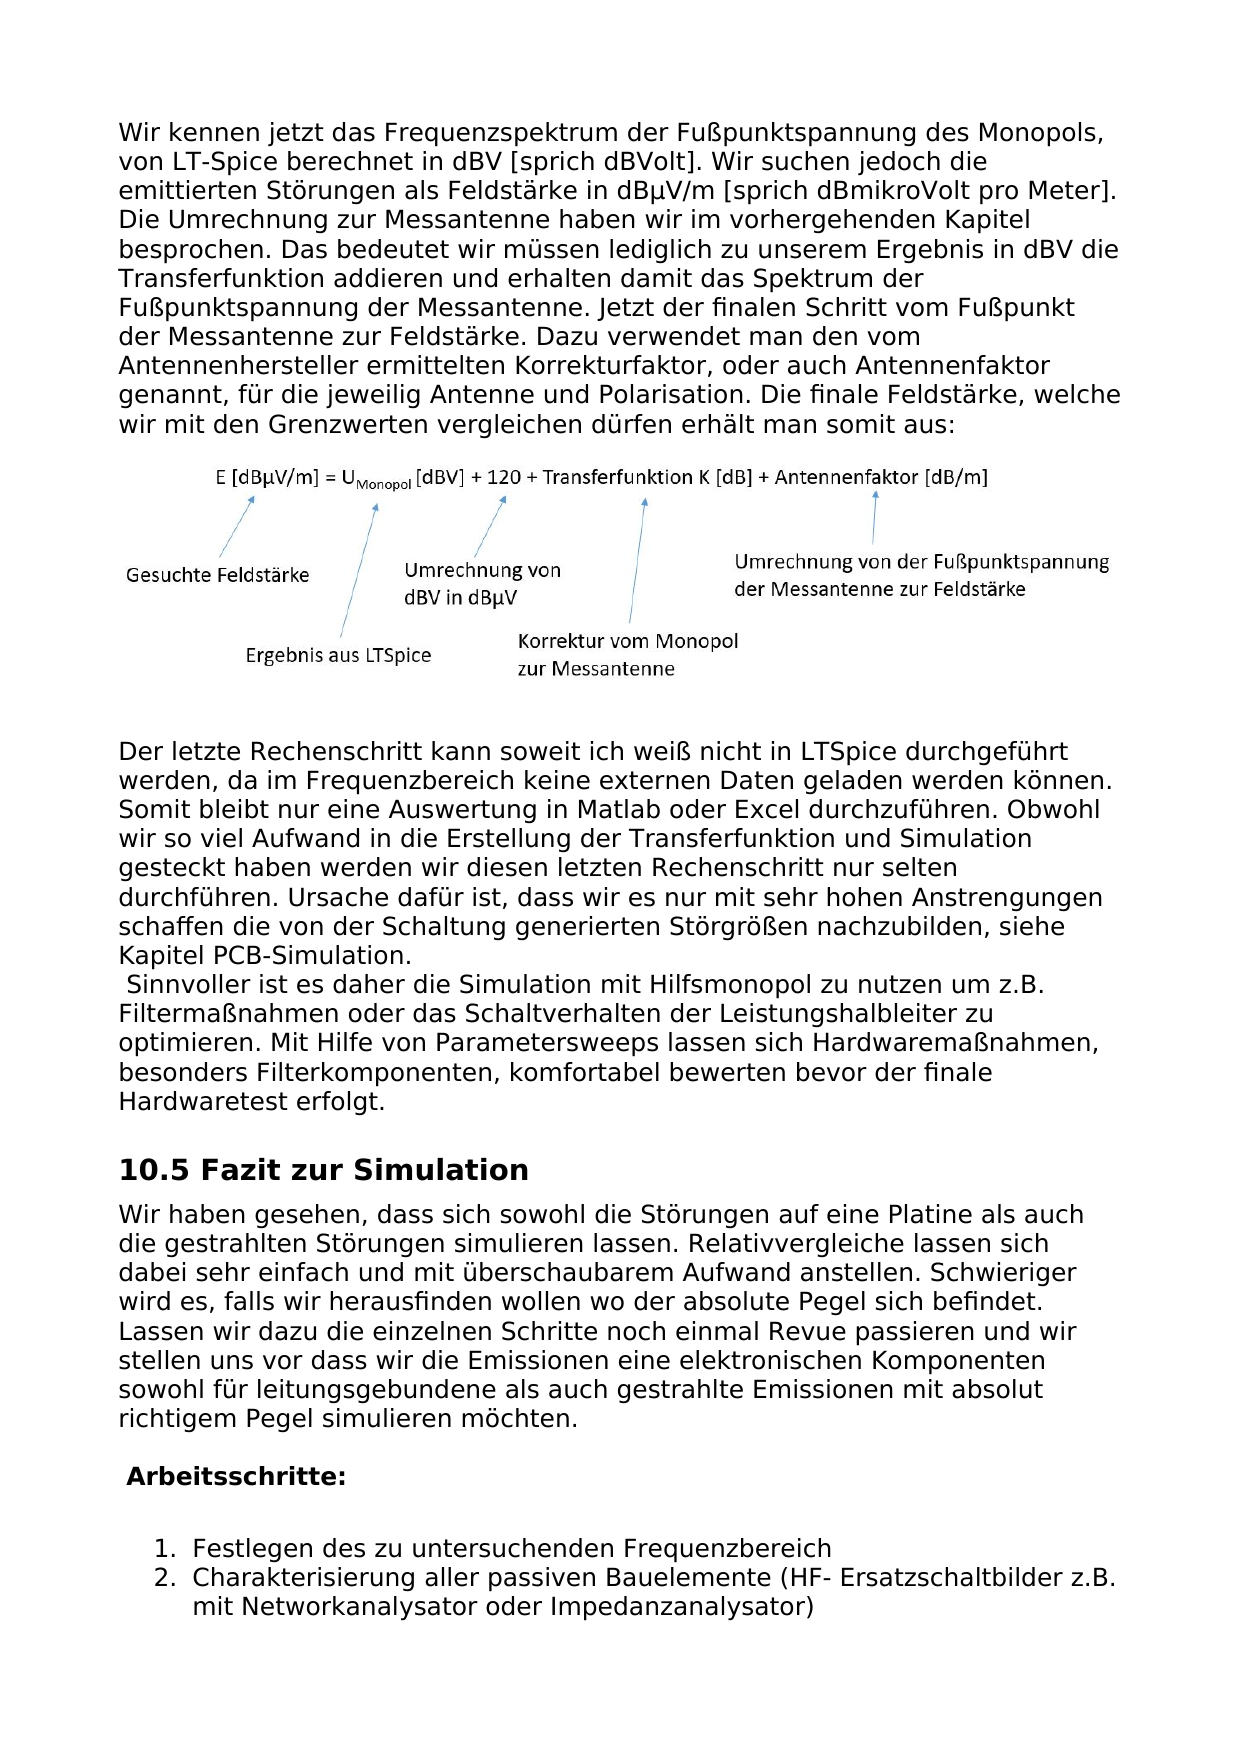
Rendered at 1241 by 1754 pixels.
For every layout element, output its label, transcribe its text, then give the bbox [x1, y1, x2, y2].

subtitle 10.5 Fazit zur Simulation [118, 1154, 1122, 1188]
text Wir haben gesehen, dass sich sowohl die Störungen auf eine Platine als auch die gestrahlten Störungen simulieren lassen. Relativvergleiche lassen sich dabei sehr einfach und mit überschaubarem Aufwand anstellen. Schwieriger wird es, falls wir herausfinden wollen wo der absolute Pegel sich befindet. Lassen wir dazu die einzelnen Schritte noch einmal Revue passieren und wir stellen uns vor dass wir die Emissionen eine elektronischen Komponenten sowohl für leitungsgebundene als auch gestrahlte Emissionen mit absolut richtigem Pegel simulieren möchten. Arbeitsschritte: [118, 1200, 1122, 1492]
list Charakterisierung aller passiven Bauelemente (HF- Ersatzschaltbilder z.B. mit Networkanalysator oder Impedanzanalysator) [177, 1563, 1122, 1621]
list Festlegen des zu untersuchenden Frequenzbereich [177, 1534, 1122, 1563]
picture [118, 451, 1123, 696]
text Der letzte Rechenschritt kann soweit ich weiß nicht in LTSpice durchgeführt werden, da im Frequenzbereich keine externen Daten geladen werden können. Somit bleibt nur eine Auswertung in Matlab oder Excel durchzuführen. Obwohl wir so viel Aufwand in die Erstellung der Transferfunktion und Simulation gesteckt haben werden wir diesen letzten Rechenschritt nur selten durchführen. Ursache dafür ist, dass wir es nur mit sehr hohen Anstrengungen schaffen die von der Schaltung generierten Störgrößen nachzubilden, siehe Kapitel PCB-Simulation. Sinnvoller ist es daher die Simulation mit Hilfsmonopol zu nutzen um z.B. Filtermaßnahmen oder das Schaltverhalten der Leistungshalbleiter zu optimieren. Mit Hilfe von Parametersweeps lassen sich Hardwaremaßnahmen, besonders Filterkomponenten, komfortabel bewerten bevor der finale Hardwaretest erfolgt. [118, 737, 1122, 1116]
text Wir kennen jetzt das Frequenzspektrum der Fußpunktspannung des Monopols, von LT-Spice berechnet in dBV [sprich dBVolt]. Wir suchen jedoch die emittierten Störungen als Feldstärke in dBµV/m [sprich dBmikroVolt pro Meter]. Die Umrechnung zur Messantenne haben wir im vorhergehenden Kapitel besprochen. Das bedeutet wir müssen lediglich zu unserem Ergebnis in dBV die Transferfunktion addieren und erhalten damit das Spektrum der Fußpunktspannung der Messantenne. Jetzt der finalen Schritt vom Fußpunkt der Messantenne zur Feldstärke. Dazu verwendet man den vom Antennenhersteller ermittelten Korrekturfaktor, oder auch Antennenfaktor genannt, für die jeweilig Antenne und Polarisation. Die finale Feldstärke, welche wir mit den Grenzwerten vergleichen dürfen erhält man somit aus: [118, 118, 1122, 439]
